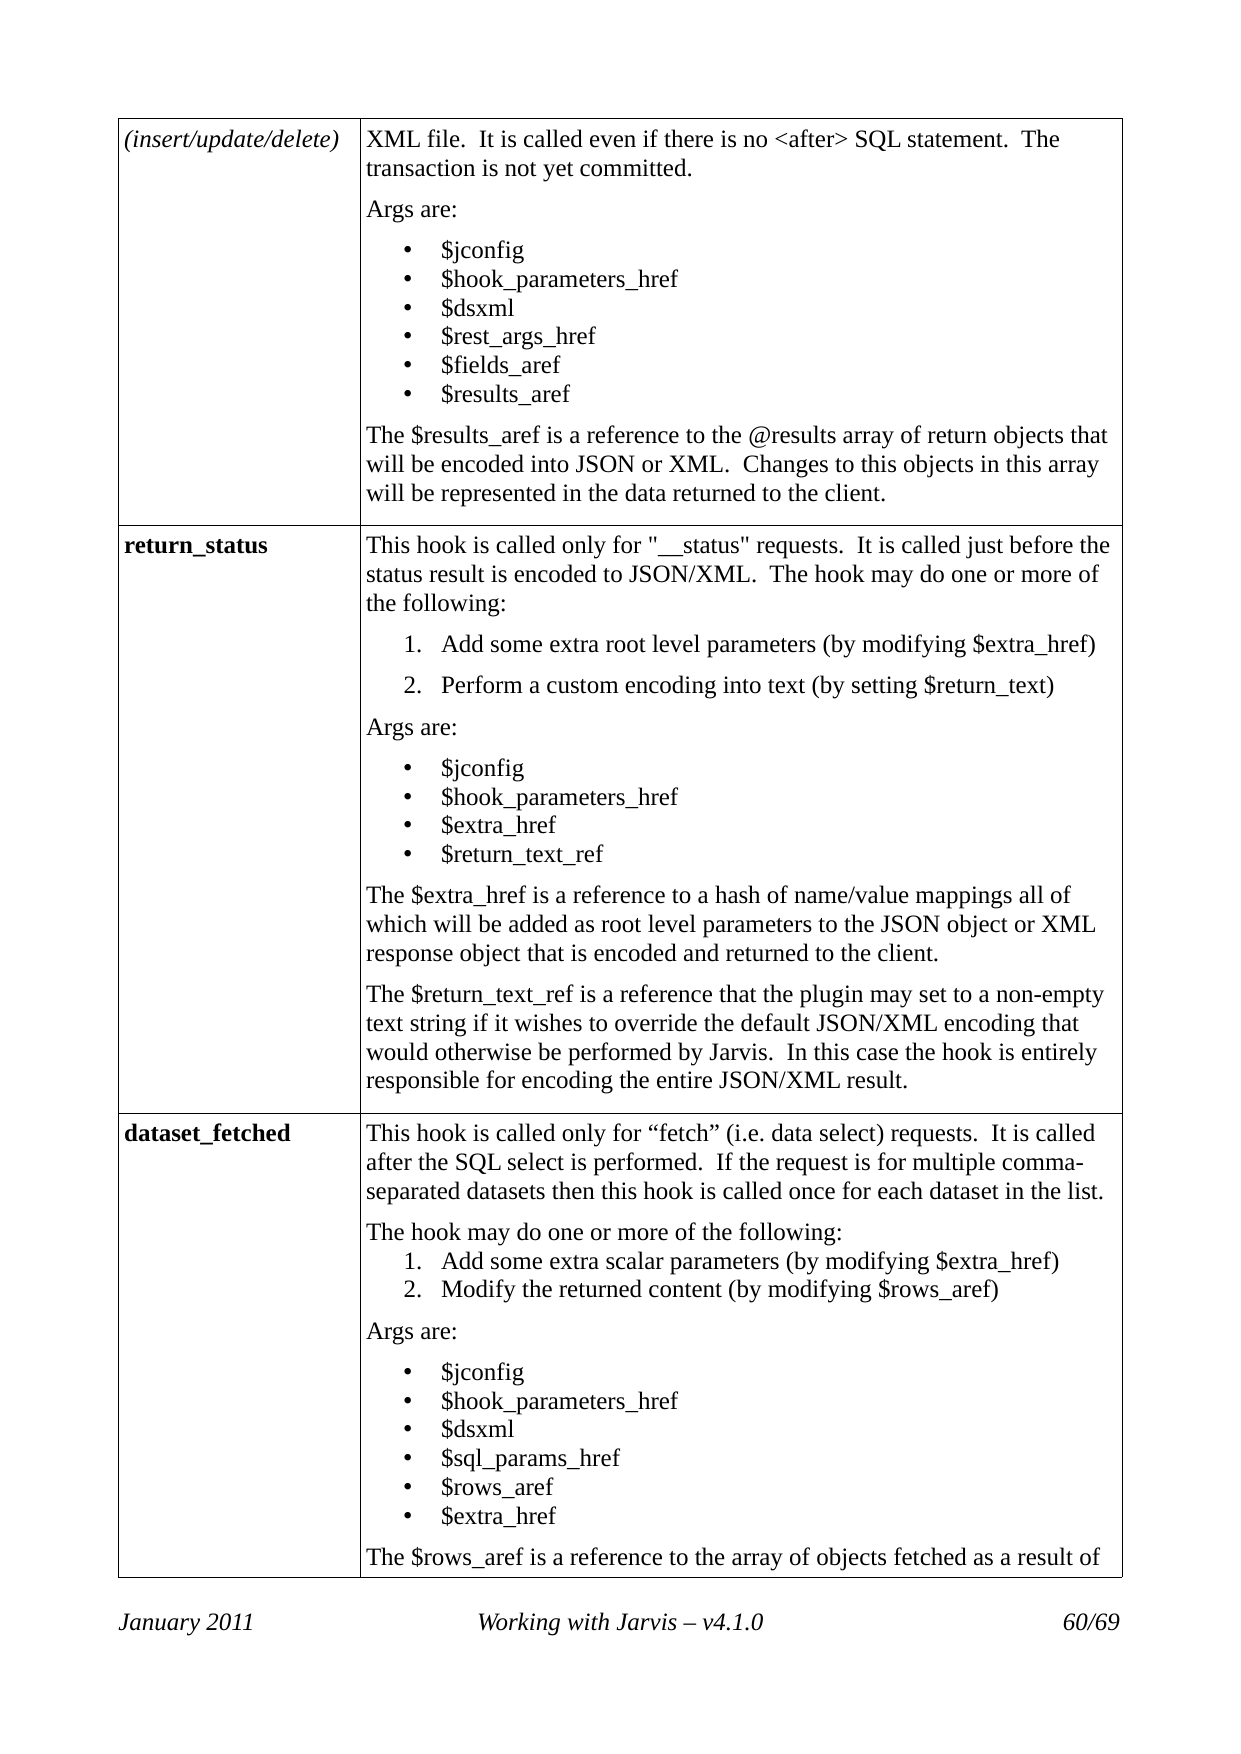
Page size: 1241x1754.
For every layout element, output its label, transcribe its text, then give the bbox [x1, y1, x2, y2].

table_cell This hook is called only for "__status" requests. It is called just before the status result is encoded to JSON/XML. The hook may do one or more of the following: Add some extra root level parameters (by modifying $extra_href) Perform a custom encoding into text (by setting $return_text) Args are: $jconfig $hook_parameters_href $extra_href $return_text_ref The $extra_href is a reference to a hash of name/value mappings all of which will be added as root level parameters to the JSON object or XML response object that is encoded and returned to the client. The $return_text_ref is a reference that the plugin may set to a non-empty text string if it wishes to override the default JSON/XML encoding that would otherwise be performed by Jarvis. In this case the hook is entirely responsible for encoding the entire JSON/XML result. [361, 526, 1122, 1112]
table_cell XML file. It is called even if there is no <after> SQL statement. The transaction is not yet committed. Args are: $jconfig $hook_parameters_href $dsxml $rest_args_href $fields_aref $results_aref The $results_aref is a reference to the @results array of return objects that will be encoded into JSON or XML. Changes to this objects in this array will be represented in the data returned to the client. [361, 119, 1122, 525]
table_cell return_status [119, 526, 360, 1112]
table_cell (insert/update/delete) [119, 119, 360, 525]
table_cell This hook is called only for “fetch” (i.e. data select) requests. It is called after the SQL select is performed. If the request is for multiple comma-separated datasets then this hook is called once for each dataset in the list. The hook may do one or more of the following: Add some extra scalar parameters (by modifying $extra_href) Modify the returned content (by modifying $rows_aref) Args are: $jconfig $hook_parameters_href $dsxml $sql_params_href $rows_aref $extra_href The $rows_aref is a reference to the array of objects fetched as a result of [361, 1114, 1122, 1577]
table_cell dataset_fetched [119, 1114, 360, 1577]
